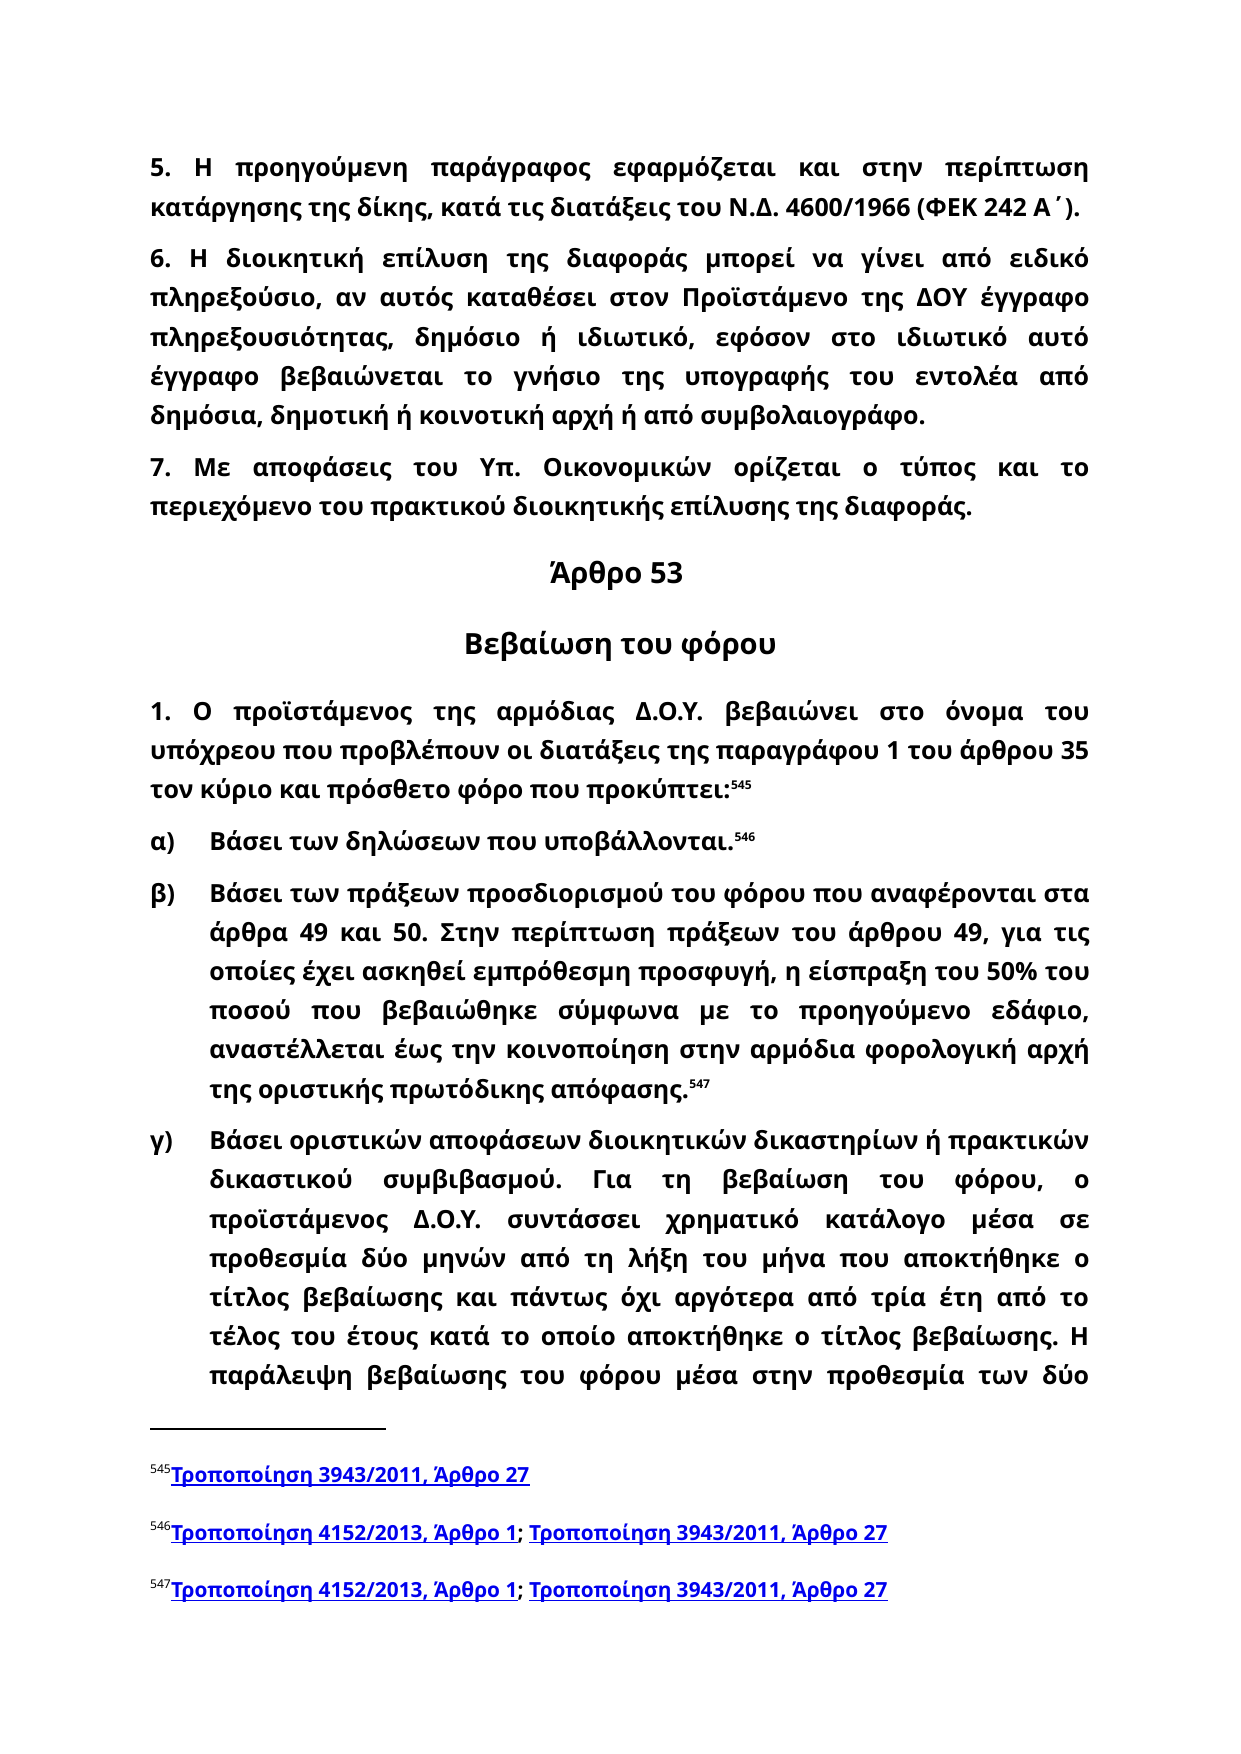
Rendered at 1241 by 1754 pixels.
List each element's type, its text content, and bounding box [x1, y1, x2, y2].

list γ) Βάσει οριστικών αποφάσεων διοικητικών δικαστηρίων ή πρακτικών δικαστικού συμβιβασμού. Για τη βεβαίωση του φόρου, ο προϊστάμενος Δ.Ο.Υ. συντάσσει χρηματικό κατάλογο μέσα σε προθεσμία δύο μηνών από τη λήξη του μήνα που αποκτήθηκε ο τίτλος βεβαίωσης και πάντως όχι αργότερα από τρία έτη από το τέλος του έτους κατά το οποίο αποκτήθηκε ο τίτλος βεβαίωσης. Η παράλειψη βεβαίωσης του φόρου μέσα στην προθεσμία των δύο [150, 1123, 1090, 1392]
text Τροποποίηση 3943/2011, Άρθρο 27 [150, 1460, 1090, 1489]
text 5. Η προηγούμενη παράγραφος εφαρμόζεται και στην περίπτωση κατάργησης της δίκης, κατά τις διατάξεις του Ν.Δ. 4600/1966 (ΦΕΚ 242 Α΄). [150, 150, 1090, 223]
text Τροποποίηση 4152/2013, Άρθρο 1; Τροποποίηση 3943/2011, Άρθρο 27 [150, 1518, 1090, 1546]
text 6. Η διοικητική επίλυση της διαφοράς μπορεί να γίνει από ειδικό πληρεξούσιο, αν αυτός καταθέσει στον Προϊστάμενο της ΔΟΥ έγγραφο πληρεξουσιότητας, δημόσιο ή ιδιωτικό, εφόσον στο ιδιωτικό αυτό έγγραφο βεβαιώνεται το γνήσιο της υπογραφής του εντολέα από δημόσια, δημοτική ή κοινοτική αρχή ή από συμβολαιογράφο. [150, 241, 1090, 432]
text 1. Ο προϊστάμενος της αρμόδιας Δ.Ο.Υ. βεβαιώνει στο όνομα του υπόχρεου που προβλέπουν οι διατάξεις της παραγράφου 1 του άρθρου 35 τον κύριο και πρόσθετο φόρο που προκύπτει: [150, 694, 1090, 806]
subtitle Άρθρο 53 [150, 552, 1090, 592]
text 7. Με αποφάσεις του Υπ. Οικονομικών ορίζεται ο τύπος και το περιεχόμενο του πρακτικού διοικητικής επίλυσης της διαφοράς. [150, 449, 1090, 522]
list α) Βάσει των δηλώσεων που υποβάλλονται. [150, 824, 1090, 858]
list β) Βάσει των πράξεων προσδιορισμού του φόρου που αναφέρονται στα άρθρα 49 και 50. Στην περίπτωση πράξεων του άρθρου 49, για τις οποίες έχει ασκηθεί εμπρόθεσμη προσφυγή, η είσπραξη του 50% του ποσού που βεβαιώθηκε σύμφωνα με το προηγούμενο εδάφιο, αναστέλλεται έως την κοινοποίηση στην αρμόδια φορολογική αρχή της οριστικής πρωτόδικης απόφασης. [150, 875, 1090, 1105]
text Τροποποίηση 4152/2013, Άρθρο 1; Τροποποίηση 3943/2011, Άρθρο 27 [150, 1576, 1090, 1604]
subtitle Βεβαίωση του φόρου [150, 623, 1090, 663]
